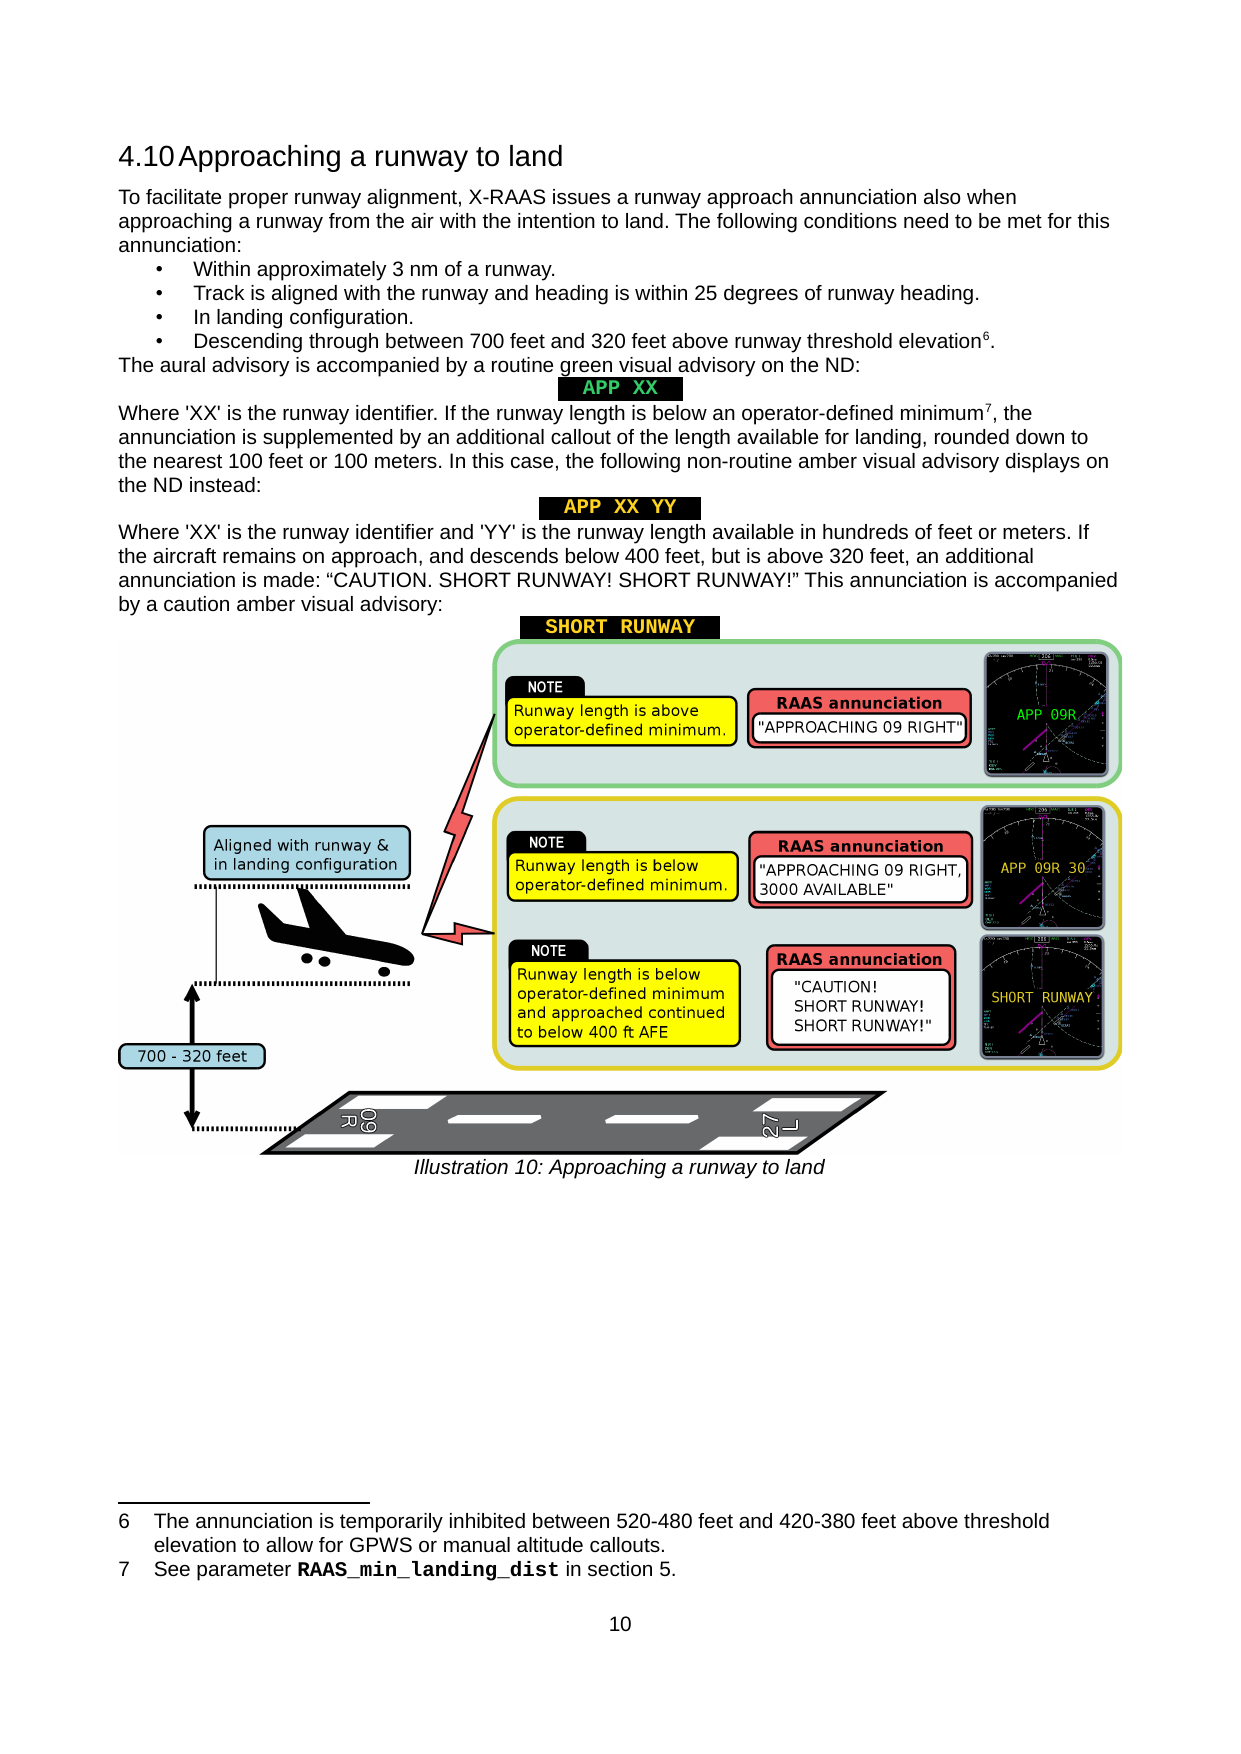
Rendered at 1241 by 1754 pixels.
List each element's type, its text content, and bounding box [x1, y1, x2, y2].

text The aural advisory is accompanied by a routine green visual advisory on the ND: [118, 353, 1122, 377]
text APP XX [118, 377, 1122, 401]
text Where 'XX' is the runway identifier. If the runway length is below an operator-defined minimum, the annunciation is supplemented by an additional callout of the length available for landing, rounded down to the nearest 100 feet or 100 meters. In this case, the following non-routine amber visual advisory displays on the ND instead: [118, 401, 1122, 497]
list In landing configuration. [156, 305, 1122, 329]
text Illustration 10: Approaching a runway to land [118, 1155, 1122, 1179]
text APP XX YY [118, 497, 1122, 520]
list Descending through between 700 feet and 320 feet above runway threshold elevation. [156, 329, 1122, 353]
picture [118, 639, 1123, 1155]
text Where 'XX' is the runway identifier and 'YY' is the runway length available in hundreds of feet or meters. If the aircraft remains on approach, and descends below 400 feet, but is above 320 feet, an additional annunciation is made: “CAUTION. SHORT RUNWAY! SHORT RUNWAY!” This annunciation is accompanied by a caution amber visual advisory: [118, 520, 1122, 616]
list The annunciation is temporarily inhibited between 520-480 feet and 420-380 feet above threshold elevation to allow for GPWS or manual altitude callouts. [118, 1509, 1122, 1557]
subtitle Approaching a runway to land [118, 139, 1122, 172]
text SHORT RUNWAY [118, 616, 1122, 639]
list Within approximately 3 nm of a runway. [156, 257, 1122, 281]
text See parameter RAAS_min_landing_dist in section 5. [118, 1557, 1122, 1582]
list Track is aligned with the runway and heading is within 25 degrees of runway heading. [156, 281, 1122, 305]
text To facilitate proper runway alignment, X-RAAS issues a runway approach annunciation also when approaching a runway from the air with the intention to land. The following conditions need to be met for this annunciation: [118, 185, 1122, 257]
